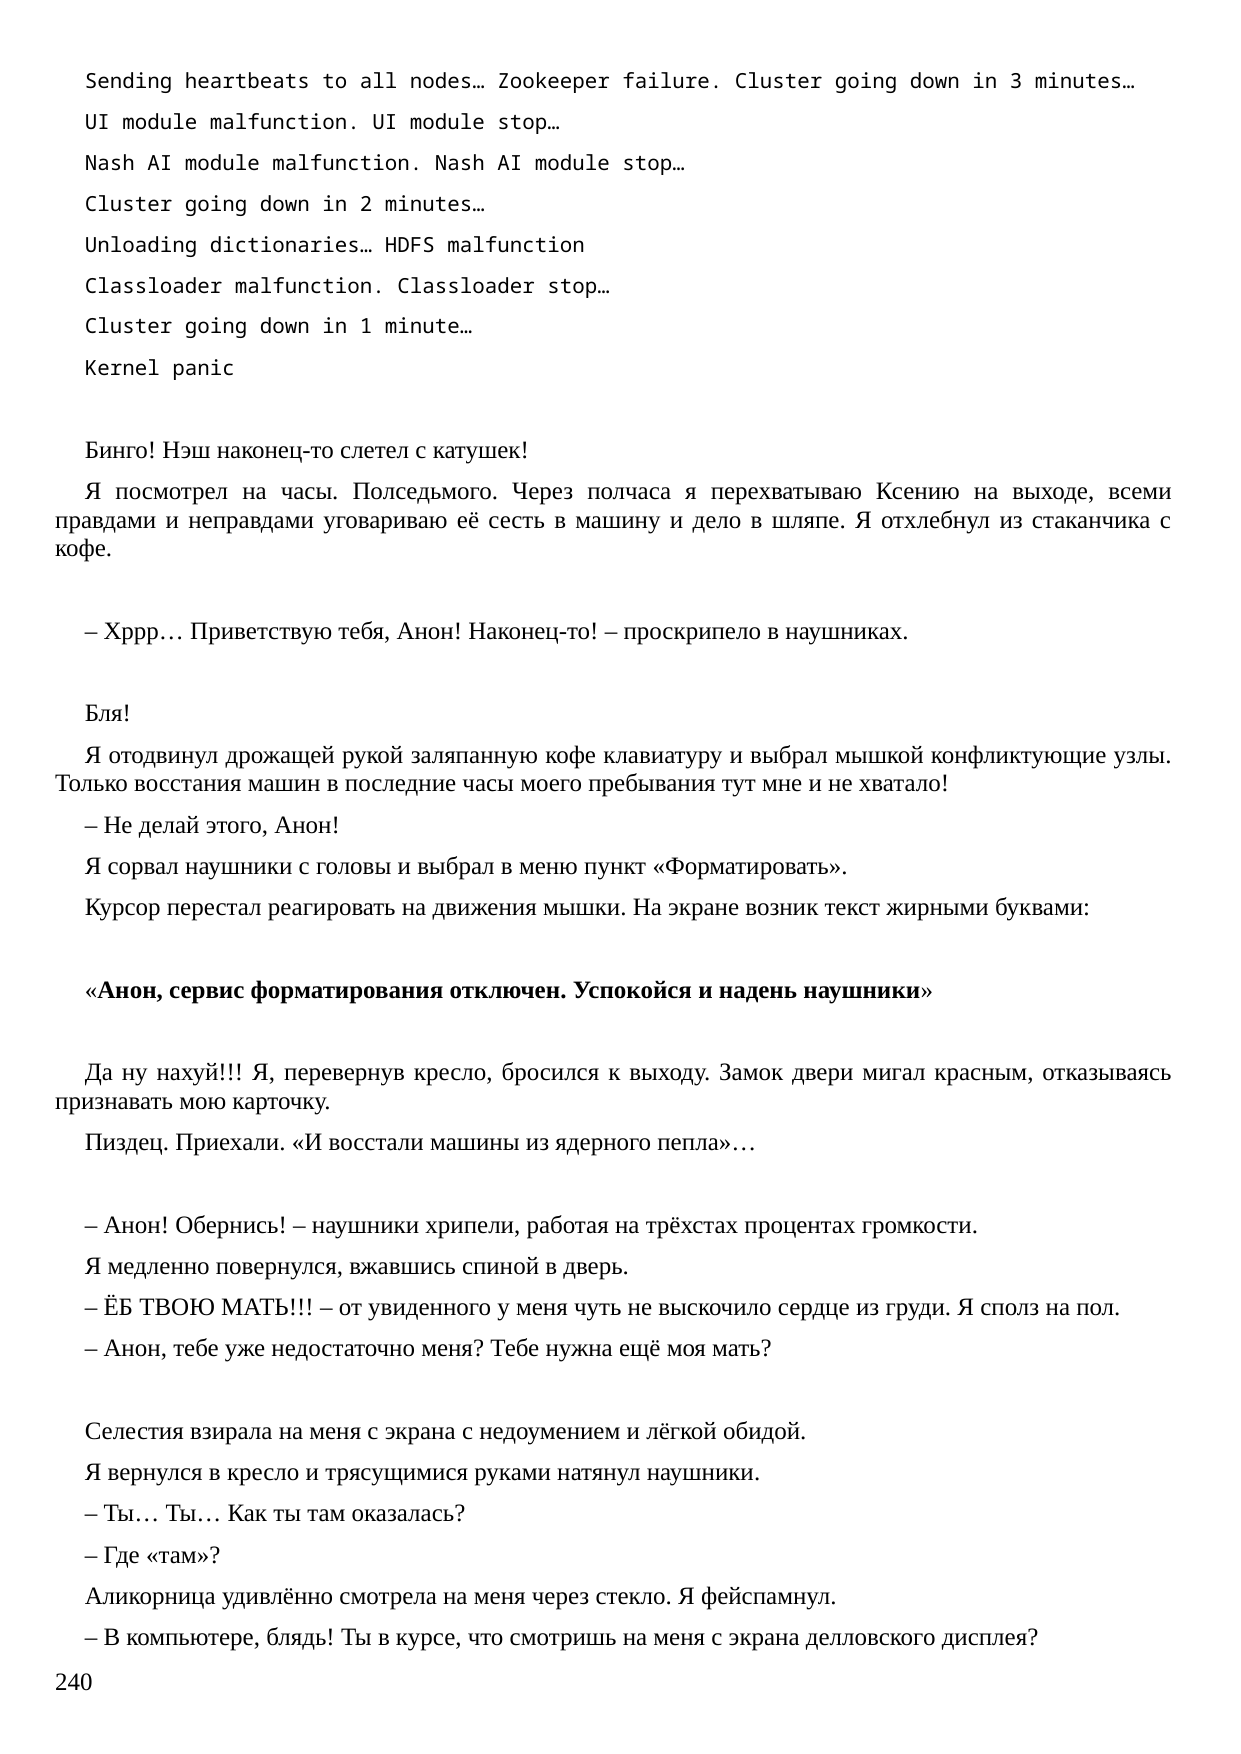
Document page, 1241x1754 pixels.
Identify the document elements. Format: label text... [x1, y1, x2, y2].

text – В компьютере, блядь! Ты в курсе, что смотришь на меня с экрана делловского дисплея? [55, 1622, 1173, 1651]
text Unloading dictionaries… HDFS malfunction [55, 230, 1173, 258]
text – Анон! Обернись! – наушники хрипели, работая на трёхстах процентах громкости. [55, 1210, 1173, 1238]
text Аликорница удивлённо смотрела на меня через стекло. Я фейспамнул. [55, 1581, 1173, 1610]
text Я вернулся в кресло и трясущимися руками натянул наушники. [55, 1457, 1173, 1486]
text Селестия взирала на меня с экрана с недоумением и лёгкой обидой. [55, 1416, 1173, 1445]
text Я отодвинул дрожащей рукой заляпанную кофе клавиатуру и выбрал мышкой конфликтующие узлы. Только восстания машин в последние часы моего пребывания тут мне и не хватало! [55, 740, 1173, 797]
text – Хррр… Приветствую тебя, Анон! Наконец-то! – проскрипело в наушниках. [55, 616, 1173, 645]
text – Ты… Ты… Как ты там оказалась? [55, 1498, 1173, 1527]
text Я посмотрел на часы. Полседьмого. Через полчаса я перехватываю Ксению на выходе, всеми правдами и неправдами уговариваю её сесть в машину и дело в шляпе. Я отхлебнул из стаканчика с кофе. [55, 476, 1173, 562]
text Cluster going down in 2 minutes… [55, 189, 1173, 217]
text UI module malfunction. UI module stop… [55, 107, 1173, 135]
text – Анон, тебе уже недостаточно меня? Тебе нужна ещё моя мать? [55, 1333, 1173, 1362]
text «Анон, сервис форматирования отключен. Успокойся и надень наушники» [55, 975, 1173, 1003]
text Classloader malfunction. Classloader stop… [55, 271, 1173, 299]
text Пиздец. Приехали. «И восстали машины из ядерного пепла»… [55, 1127, 1173, 1156]
text – Где «там»? [55, 1540, 1173, 1568]
text Курсор перестал реагировать на движения мышки. На экране возник текст жирными буквами: [55, 892, 1173, 921]
text – Не делай этого, Анон! [55, 810, 1173, 838]
text Я сорвал наушники с головы и выбрал в меню пункт «Форматировать». [55, 851, 1173, 880]
text – ЁБ ТВОЮ МАТЬ!!! – от увиденного у меня чуть не выскочило сердце из груди. Я сполз на пол. [55, 1292, 1173, 1321]
text Бинго! Нэш наконец-то слетел с катушек! [55, 435, 1173, 463]
text Nash AI module malfunction. Nash AI module stop… [55, 148, 1173, 176]
text Cluster going down in 1 minute… [55, 312, 1173, 340]
text Да ну нахуй!!! Я, перевернув кресло, бросился к выходу. Замок двери мигал красным, отказываясь признавать мою карточку. [55, 1057, 1173, 1115]
text Бля! [55, 698, 1173, 727]
text Sending heartbeats to all nodes… Zookeeper failure. Cluster going down in 3 minutes… [55, 66, 1173, 94]
text Я медленно повернулся, вжавшись спиной в дверь. [55, 1251, 1173, 1280]
text Kernel panic [55, 353, 1173, 381]
